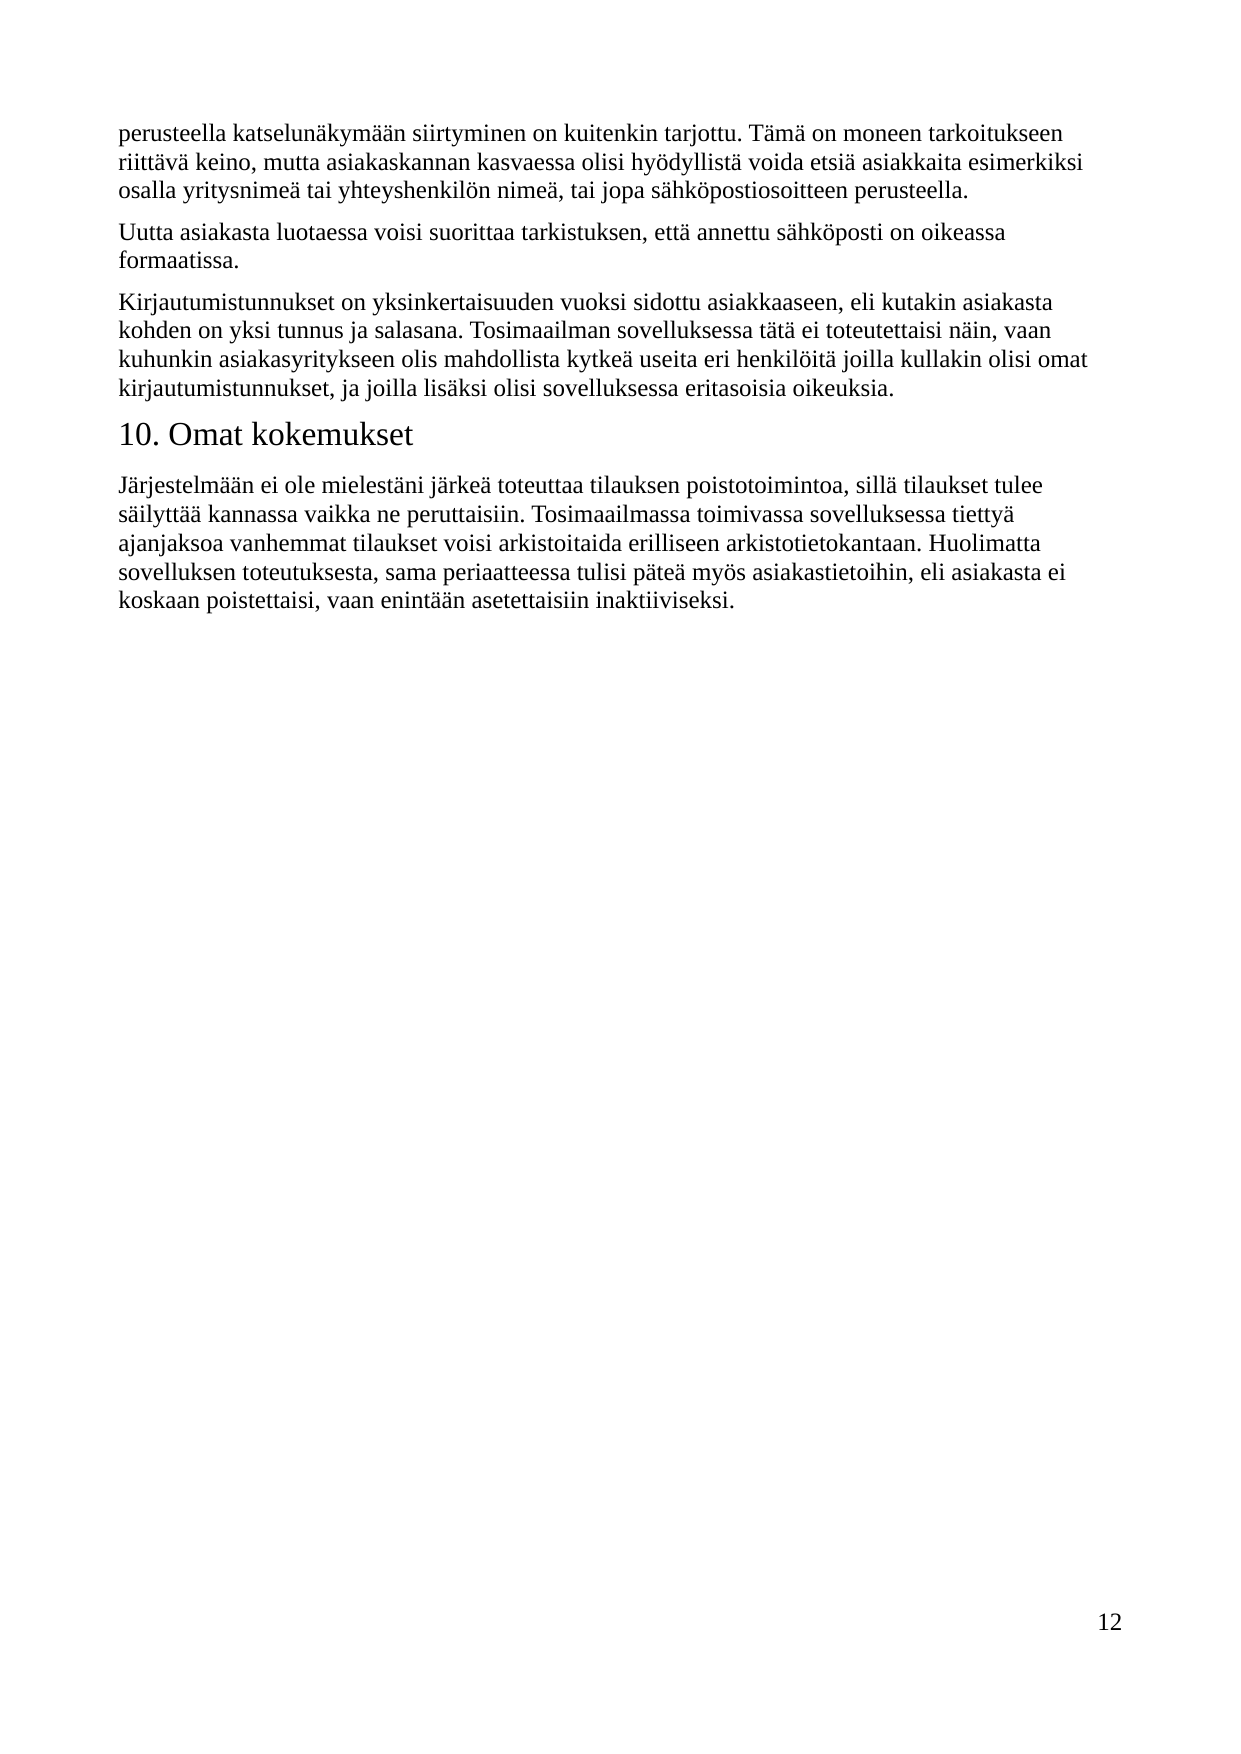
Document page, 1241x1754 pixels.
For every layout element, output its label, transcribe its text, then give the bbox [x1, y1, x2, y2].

text Kirjautumistunnukset on yksinkertaisuuden vuoksi sidottu asiakkaaseen, eli kutakin asiakasta kohden on yksi tunnus ja salasana. Tosimaailman sovelluksessa tätä ei toteutettaisi näin, vaan kuhunkin asiakasyritykseen olis mahdollista kytkeä useita eri henkilöitä joilla kullakin olisi omat kirjautumistunnukset, ja joilla lisäksi olisi sovelluksessa eritasoisia oikeuksia. [118, 287, 1122, 402]
text Järjestelmään ei ole mielestäni järkeä toteuttaa tilauksen poistotoimintoa, sillä tilaukset tulee säilyttää kannassa vaikka ne peruttaisiin. Tosimaailmassa toimivassa sovelluksessa tiettyä ajanjaksoa vanhemmat tilaukset voisi arkistoitaida erilliseen arkistotietokantaan. Huolimatta sovelluksen toteutuksesta, sama periaatteessa tulisi päteä myös asiakastietoihin, eli asiakasta ei koskaan poistettaisi, vaan enintään asetettaisiin inaktiiviseksi. [118, 470, 1122, 614]
text Uutta asiakasta luotaessa voisi suorittaa tarkistuksen, että annettu sähköposti on oikeassa formaatissa. [118, 217, 1122, 274]
text perusteella katselunäkymään siirtyminen on kuitenkin tarjottu. Tämä on moneen tarkoitukseen riittävä keino, mutta asiakaskannan kasvaessa olisi hyödyllistä voida etsiä asiakkaita esimerkiksi osalla yritysnimeä tai yhteyshenkilön nimeä, tai jopa sähköpostiosoitteen perusteella. [118, 118, 1122, 204]
subtitle 10. Omat kokemukset [118, 414, 1122, 453]
